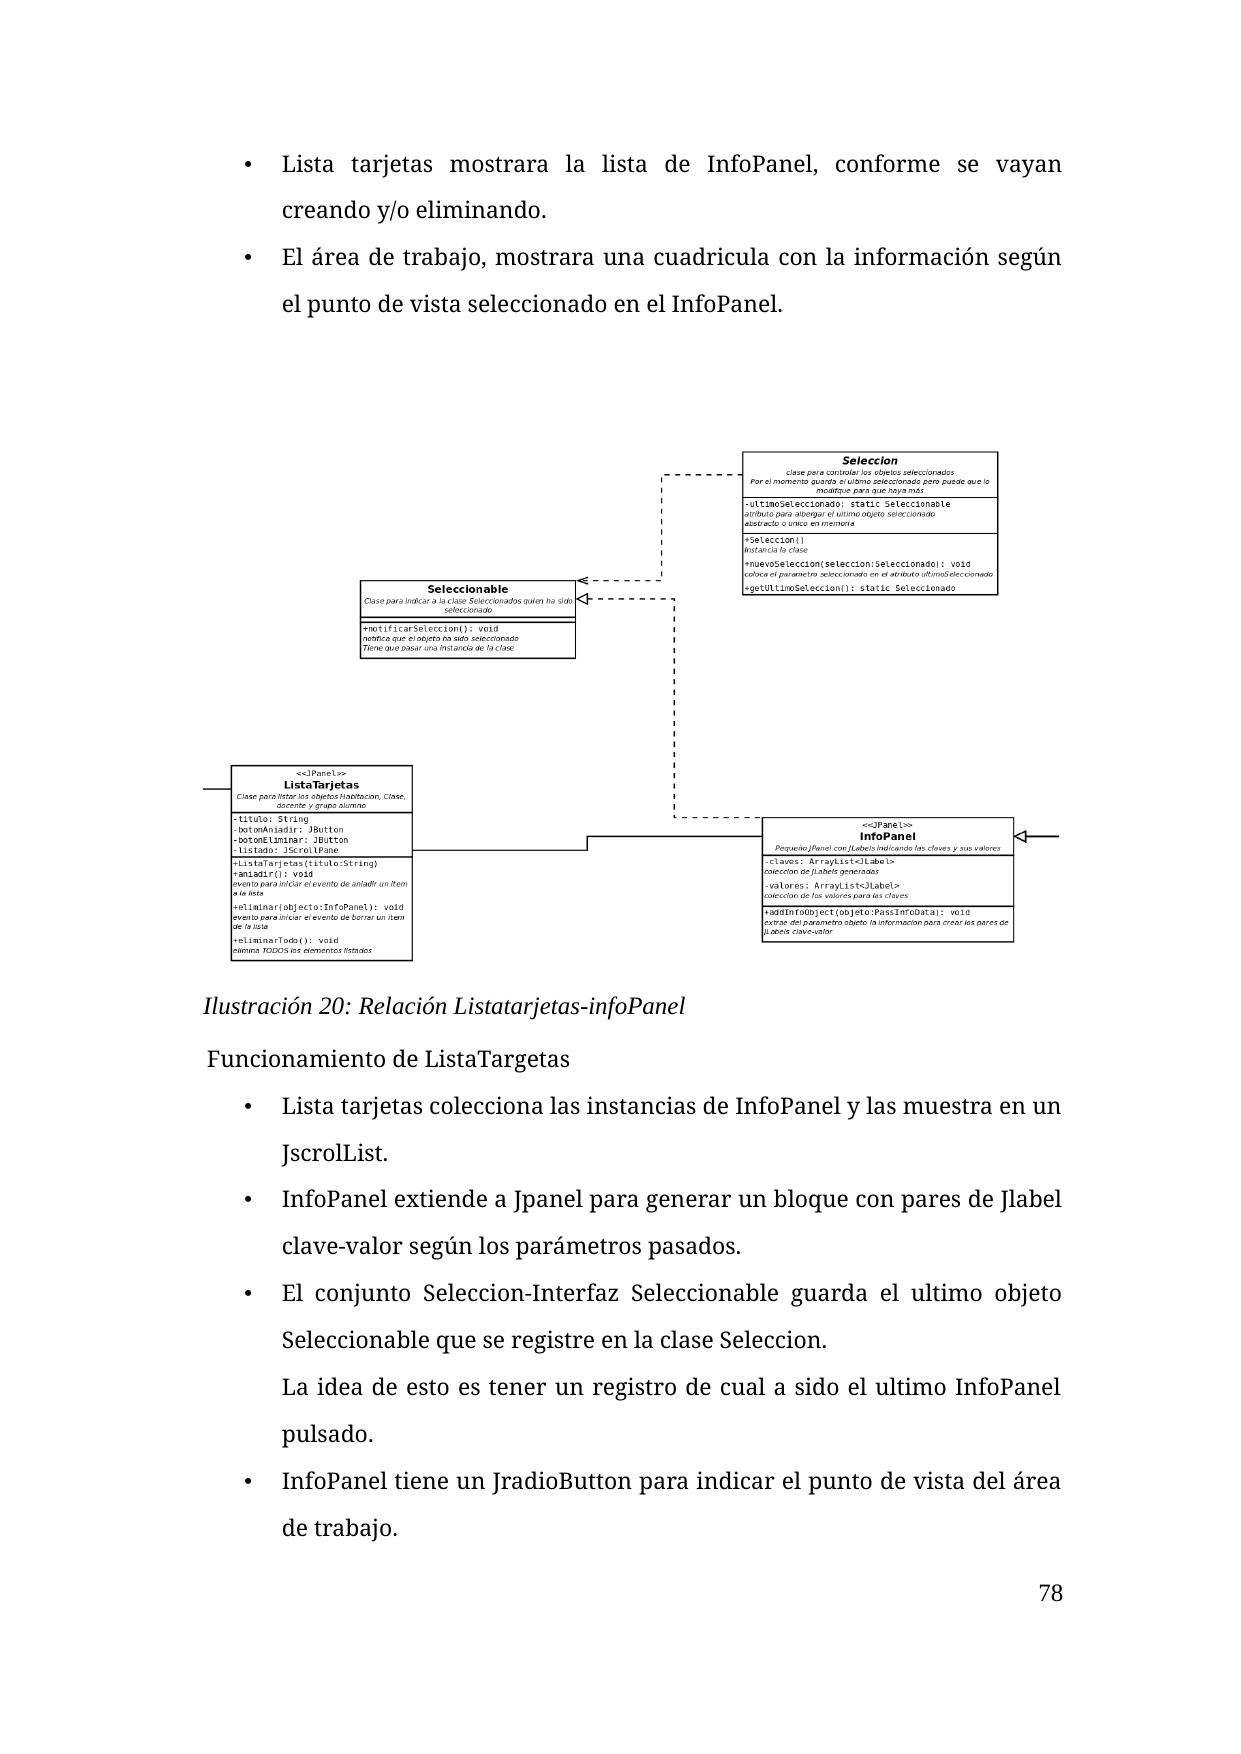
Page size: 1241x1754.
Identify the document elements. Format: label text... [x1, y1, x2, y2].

list Lista tarjetas colecciona las instancias de InfoPanel y las muestra en un JscrolList. [244, 1090, 1063, 1168]
list InfoPanel extiende a Jpanel para generar un bloque con pares de Jlabel clave-valor según los parámetros pasados. [244, 1183, 1063, 1262]
list El área de trabajo, mostrara una cuadricula con la información según el punto de vista seleccionado en el InfoPanel. [244, 241, 1063, 319]
list El conjunto Seleccion-Interfaz Seleccionable guarda el ultimo objeto Seleccionable que se registre en la clase Seleccion. [244, 1277, 1063, 1355]
text Ilustración 20: Relación Listatarjetas-infoPanel [203, 988, 1061, 1020]
list Lista tarjetas mostrara la lista de InfoPanel, conforme se vayan creando y/o eliminando. [244, 148, 1063, 226]
list La idea de esto es tener un registro de cual a sido el ultimo InfoPanel pulsado. [244, 1371, 1063, 1449]
text Funcionamiento de ListaTargetas [203, 988, 1063, 1074]
picture [202, 421, 1060, 986]
list InfoPanel tiene un JradioButton para indicar el punto de vista del área de trabajo. [244, 1465, 1063, 1543]
